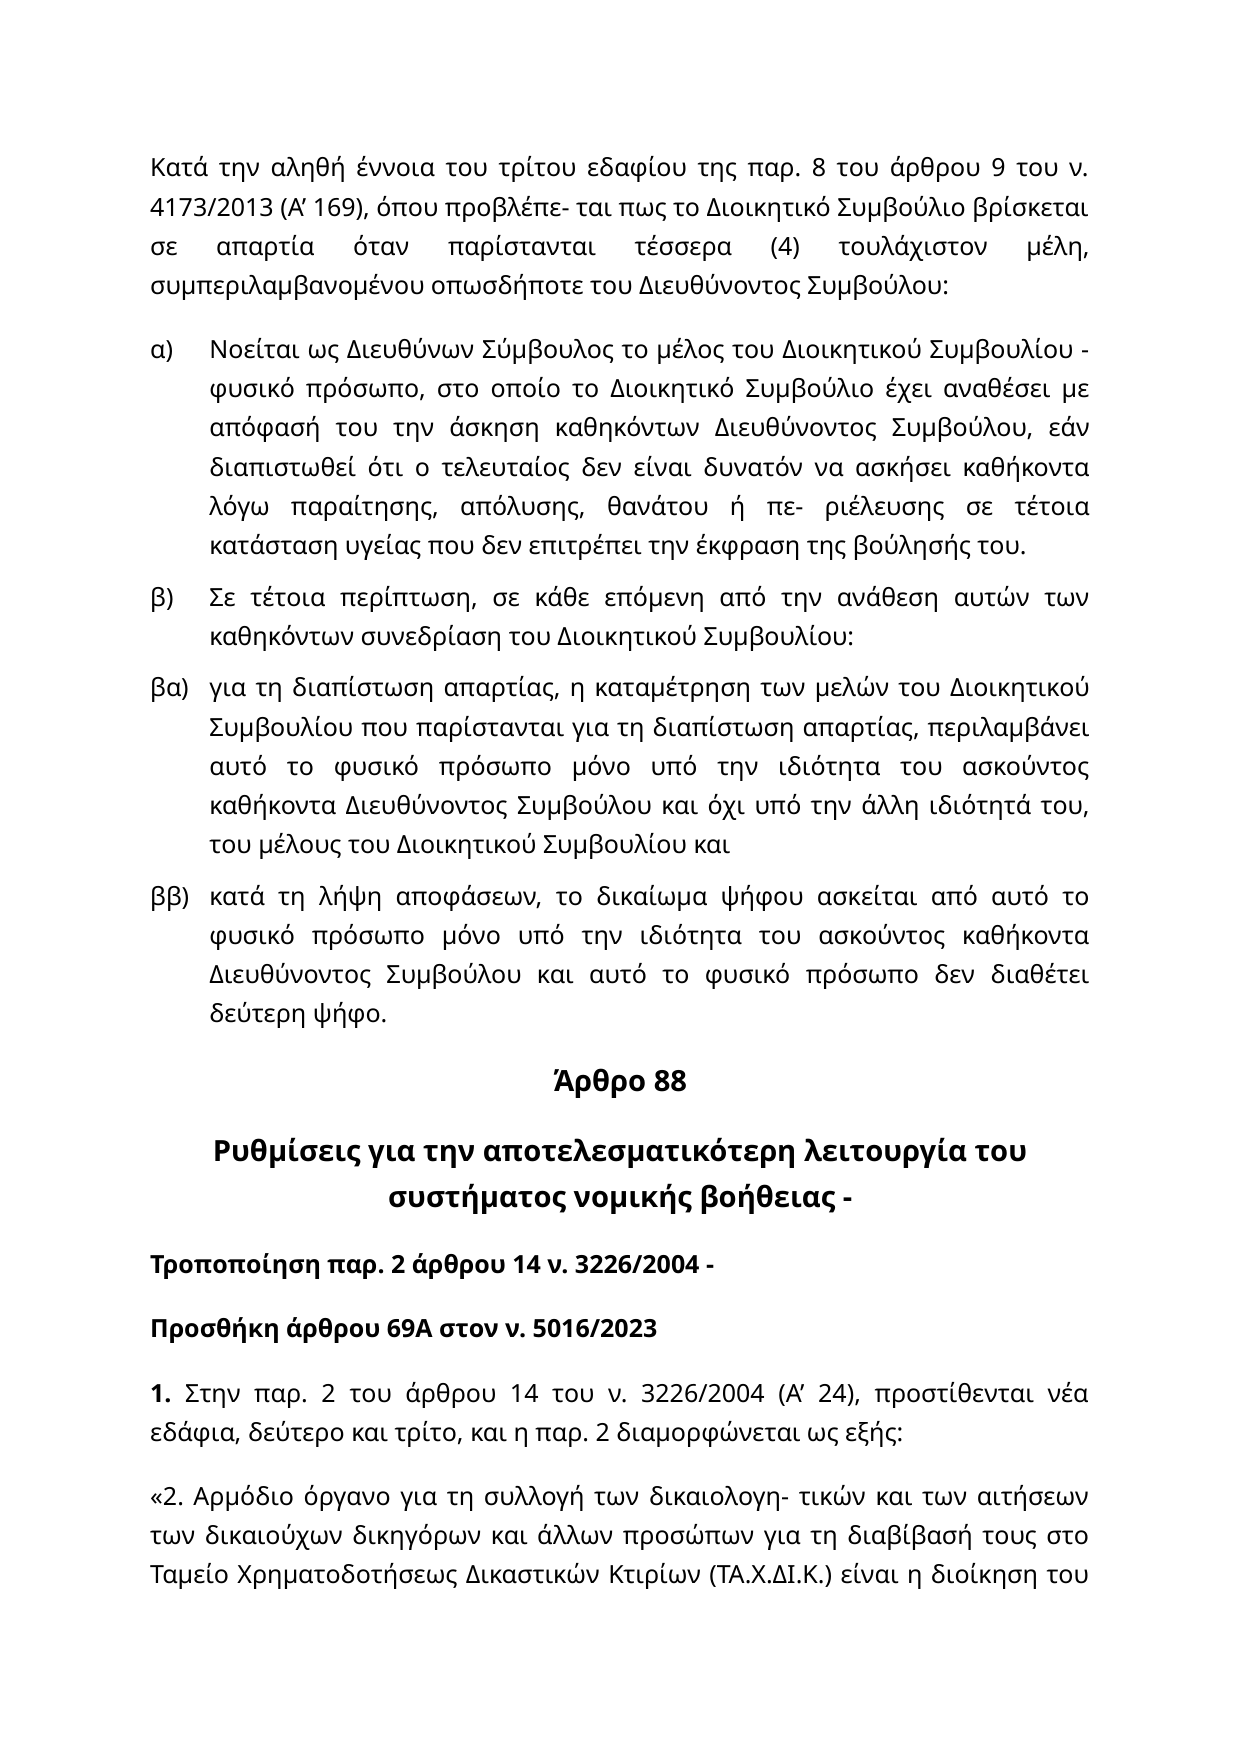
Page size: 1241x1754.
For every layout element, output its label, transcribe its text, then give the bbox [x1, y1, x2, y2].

text Προσθήκη άρθρου 69Α στον ν. 5016/2023 [150, 1311, 1090, 1345]
subtitle Άρθρο 88 [150, 1060, 1090, 1100]
list α) Νοείται ως Διευθύνων Σύμβουλος το μέλος του Διοικητικού Συμβουλίου - φυσικό πρόσωπο, στο οποίο το Διοικητικό Συμβούλιο έχει αναθέσει με απόφασή του την άσκηση καθηκόντων Διευθύνοντος Συμβούλου, εάν διαπιστωθεί ότι ο τελευταίος δεν είναι δυνατόν να ασκήσει καθήκοντα λόγω παραίτησης, απόλυσης, θανάτου ή πε- ριέλευσης σε τέτοια κατάσταση υγείας που δεν επιτρέπει την έκφραση της βούλησής του. [150, 332, 1090, 562]
list βα) για τη διαπίστωση απαρτίας, η καταμέτρηση των μελών του Διοικητικού Συμβουλίου που παρίστανται για τη διαπίστωση απαρτίας, περιλαμβάνει αυτό το φυσικό πρόσωπο μόνο υπό την ιδιότητα του ασκούντος καθήκοντα Διευθύνοντος Συμβούλου και όχι υπό την άλλη ιδιότητά του, του μέλους του Διοικητικού Συμβουλίου και [150, 670, 1090, 861]
list β) Σε τέτοια περίπτωση, σε κάθε επόμενη από την ανάθεση αυτών των καθηκόντων συνεδρίαση του Διοικητικού Συμβουλίου: [150, 579, 1090, 652]
text Κατά την αληθή έννοια του τρίτου εδαφίου της παρ. 8 του άρθρου 9 του ν. 4173/2013 (Α’ 169), όπου προβλέπε- ται πως το Διοικητικό Συμβούλιο βρίσκεται σε απαρτία όταν παρίστανται τέσσερα (4) τουλάχιστον μέλη, συμπεριλαμβανομένου οπωσδήποτε του Διευθύνοντος Συμβούλου: [150, 150, 1090, 302]
list ββ) κατά τη λήψη αποφάσεων, το δικαίωμα ψήφου ασκείται από αυτό το φυσικό πρόσωπο μόνο υπό την ιδιότητα του ασκούντος καθήκοντα Διευθύνοντος Συμβούλου και αυτό το φυσικό πρόσωπο δεν διαθέτει δεύτερη ψήφο. [150, 878, 1090, 1030]
text «2. Αρμόδιο όργανο για τη συλλογή των δικαιολογη- τικών και των αιτήσεων των δικαιούχων δικηγόρων και άλλων προσώπων για τη διαβίβασή τους στο Ταμείο Χρηματοδοτήσεως Δικαστικών Κτιρίων (ΤΑ.Χ.ΔΙ.Κ.) είναι η διοίκηση του [150, 1478, 1090, 1591]
subtitle Ρυθμίσεις για την αποτελεσματικότερη λειτουργία του συστήματος νομικής βοήθειας - [150, 1131, 1090, 1216]
text Τροποποίηση παρ. 2 άρθρου 14 ν. 3226/2004 - [150, 1247, 1090, 1281]
text 1. Στην παρ. 2 του άρθρου 14 του ν. 3226/2004 (Α’ 24), προστίθενται νέα εδάφια, δεύτερο και τρίτο, και η παρ. 2 διαμορφώνεται ως εξής: [150, 1375, 1090, 1448]
